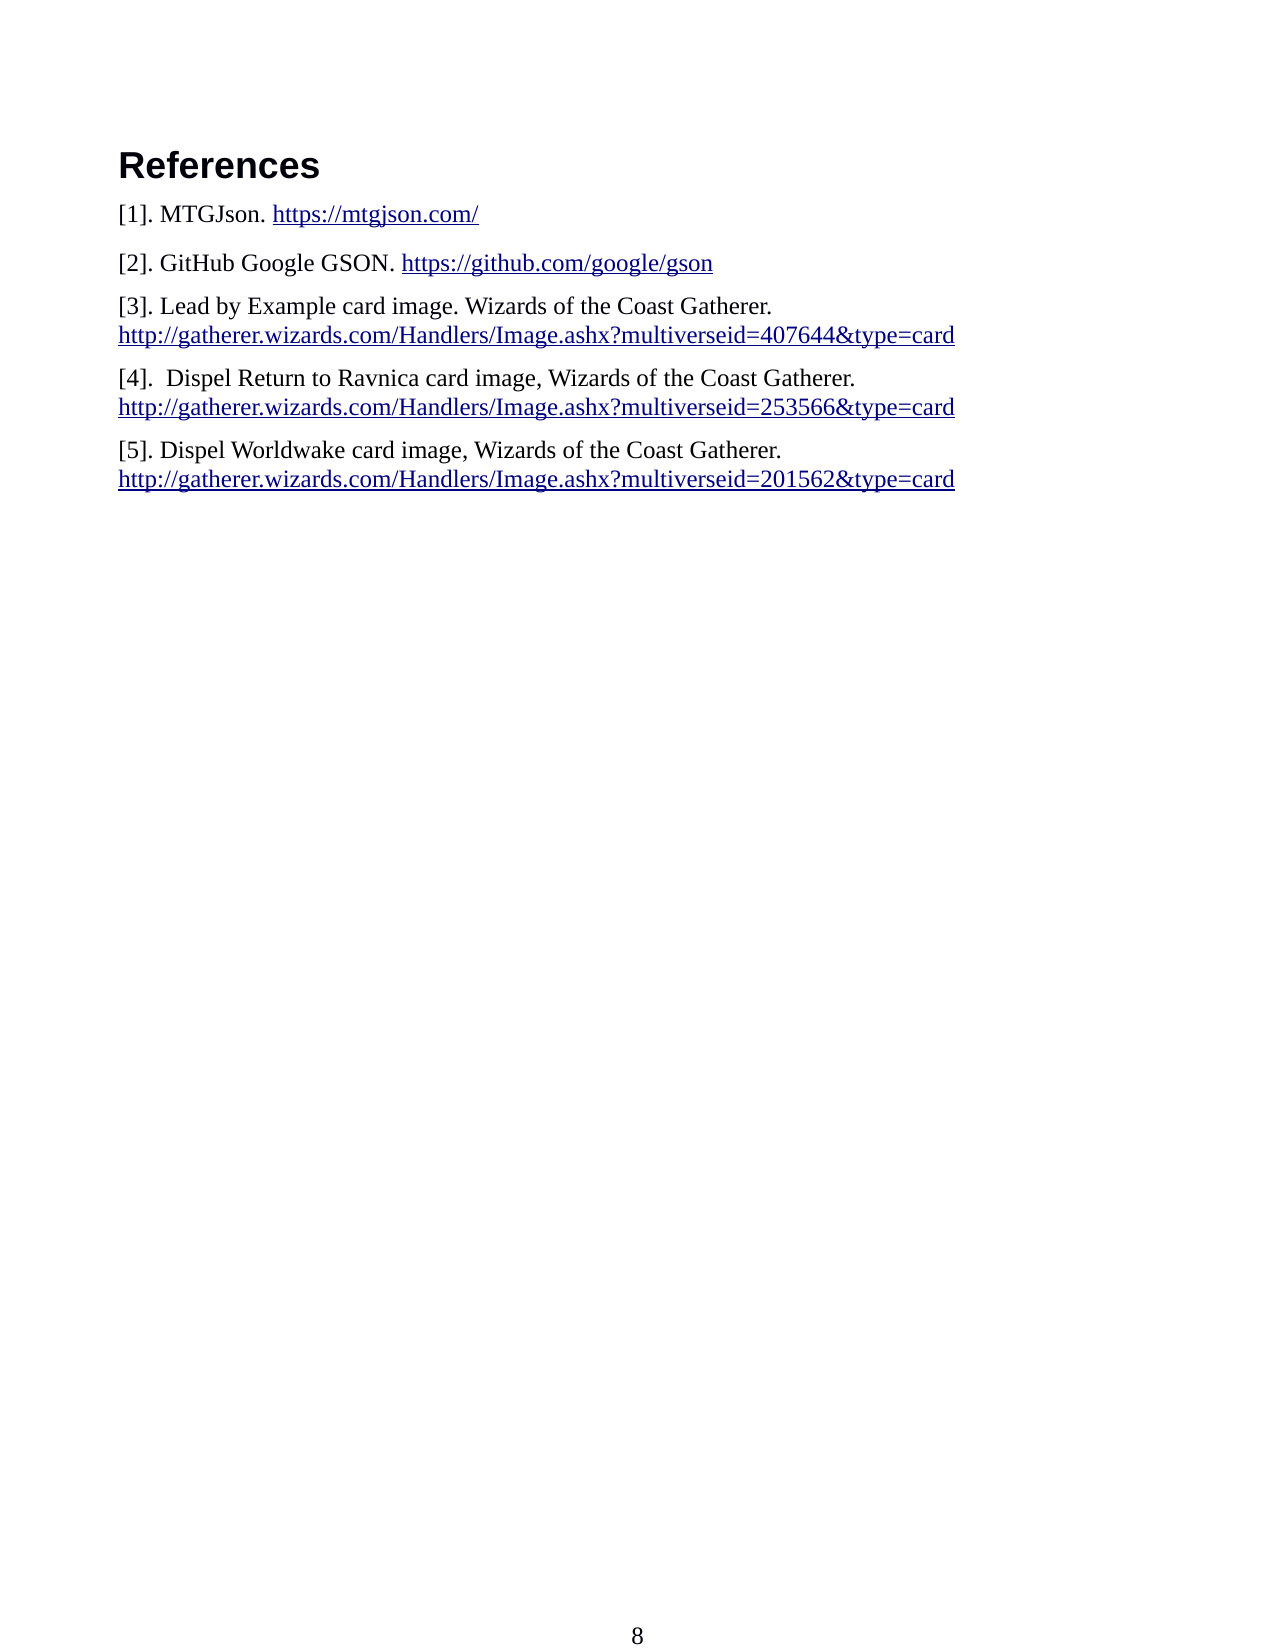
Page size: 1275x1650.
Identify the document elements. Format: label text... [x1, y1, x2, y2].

text [5]. Dispel Worldwake card image, Wizards of the Coast Gatherer. http://gatherer.wizards.com/Handlers/Image.ashx?multiverseid=201562&type=card [118, 435, 1157, 493]
text [3]. Lead by Example card image. Wizards of the Coast Gatherer. http://gatherer.wizards.com/Handlers/Image.ashx?multiverseid=407644&type=card [118, 291, 1157, 349]
text [4]. Dispel Return to Ravnica card image, Wizards of the Coast Gatherer. http://gatherer.wizards.com/Handlers/Image.ashx?multiverseid=253566&type=card [118, 363, 1157, 421]
text [1]. MTGJson. https://mtgjson.com/ [118, 199, 1157, 227]
text [2]. GitHub Google GSON. https://github.com/google/gson [118, 248, 1157, 277]
subtitle References [118, 143, 1157, 186]
